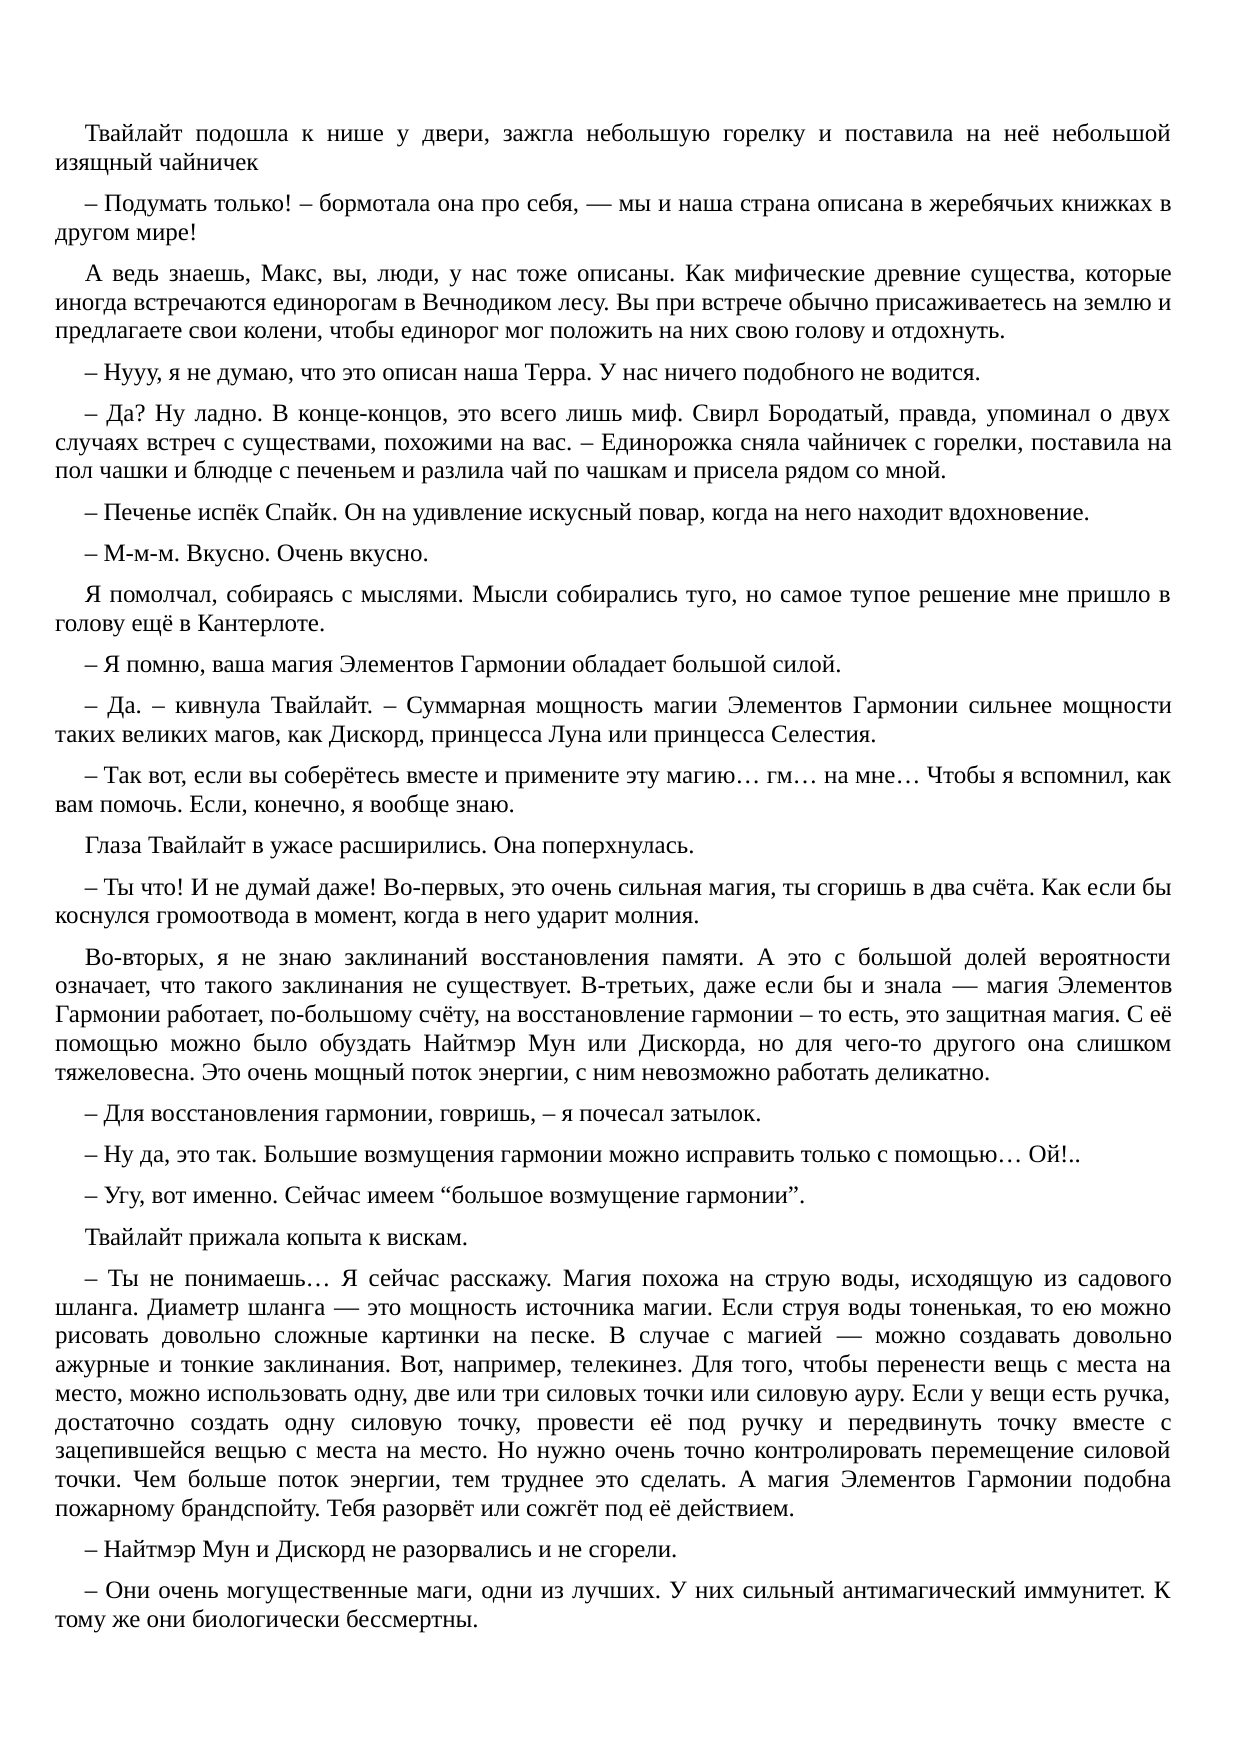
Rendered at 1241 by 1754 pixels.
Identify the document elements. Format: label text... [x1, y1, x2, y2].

text – Печенье испёк Спайк. Он на удивление искусный повар, когда на него находит вдохновение. [55, 497, 1172, 526]
text Твайлайт прижала копыта к вискам. [55, 1222, 1172, 1251]
text Во-вторых, я не знаю заклинаний восстановления памяти. А это с большой долей вероятности означает, что такого заклинания не существует. В-третьих, даже если бы и знала — магия Элементов Гармонии работает, по-большому счёту, на восстановление гармонии – то есть, это защитная магия. С её помощью можно было обуздать Найтмэр Мун или Дискорда, но для чего-то другого она слишком тяжеловесна. Это очень мощный поток энергии, с ним невозможно работать деликатно. [55, 942, 1172, 1086]
text – Да? Ну ладно. В конце-концов, это всего лишь миф. Свирл Бородатый, правда, упоминал о двух случаях встреч с существами, похожими на вас. – Единорожка сняла чайничек с горелки, поставила на пол чашки и блюдце с печеньем и разлила чай по чашкам и присела рядом со мной. [55, 398, 1172, 484]
text – Так вот, если вы соберётесь вместе и примените эту магию… гм… на мне… Чтобы я вспомнил, как вам помочь. Если, конечно, я вообще знаю. [55, 761, 1172, 818]
text – Ну да, это так. Большие возмущения гармонии можно исправить только с помощью… Ой!.. [55, 1139, 1172, 1168]
text Твайлайт подошла к нише у двери, зажгла небольшую горелку и поставила на неё небольшой изящный чайничек [55, 118, 1172, 176]
text – Я помню, ваша магия Элементов Гармонии обладает большой силой. [55, 649, 1172, 678]
text – М-м-м. Вкусно. Очень вкусно. [55, 538, 1172, 567]
text – Нууу, я не думаю, что это описан наша Терра. У нас ничего подобного не водится. [55, 357, 1172, 386]
text Я помолчал, собираясь с мыслями. Мысли собирались туго, но самое тупое решение мне пришло в голову ещё в Кантерлоте. [55, 579, 1172, 637]
text А ведь знаешь, Макс, вы, люди, у нас тоже описаны. Как мифические древние существа, которые иногда встречаются единорогам в Вечнодиком лесу. Вы при встрече обычно присаживаетесь на землю и предлагаете свои колени, чтобы единорог мог положить на них свою голову и отдохнуть. [55, 258, 1172, 344]
text – Ты не понимаешь… Я сейчас расскажу. Магия похожа на струю воды, исходящую из садового шланга. Диаметр шланга — это мощность источника магии. Если струя воды тоненькая, то ею можно рисовать довольно сложные картинки на песке. В случае с магией — можно создавать довольно ажурные и тонкие заклинания. Вот, например, телекинез. Для того, чтобы перенести вещь с места на место, можно использовать одну, две или три силовых точки или силовую ауру. Если у вещи есть ручка, достаточно создать одну силовую точку, провести её под ручку и передвинуть точку вместе с зацепившейся вещью с места на место. Но нужно очень точно контролировать перемещение силовой точки. Чем больше поток энергии, тем труднее это сделать. А магия Элементов Гармонии подобна пожарному брандспойту. Тебя разорвёт или сожгёт под её действием. [55, 1263, 1172, 1522]
text Глаза Твайлайт в ужасе расширились. Она поперхнулась. [55, 831, 1172, 859]
text – Да. – кивнула Твайлайт. – Суммарная мощность магии Элементов Гармонии сильнее мощности таких великих магов, как Дискорд, принцесса Луна или принцесса Селестия. [55, 691, 1172, 748]
text – Ты что! И не думай даже! Во-первых, это очень сильная магия, ты сгоришь в два счёта. Как если бы коснулся громоотвода в момент, когда в него ударит молния. [55, 872, 1172, 929]
text – Угу, вот именно. Сейчас имеем “большое возмущение гармонии”. [55, 1181, 1172, 1209]
text – Подумать только! – бормотала она про себя, — мы и наша страна описана в жеребячьих книжках в другом мире! [55, 188, 1172, 246]
text – Для восстановления гармонии, говришь, – я почесал затылок. [55, 1098, 1172, 1127]
text – Найтмэр Мун и Дискорд не разорвались и не сгорели. [55, 1534, 1172, 1563]
text – Они очень могущественные маги, одни из лучших. У них сильный антимагический иммунитет. К тому же они биологически бессмертны. [55, 1576, 1172, 1633]
